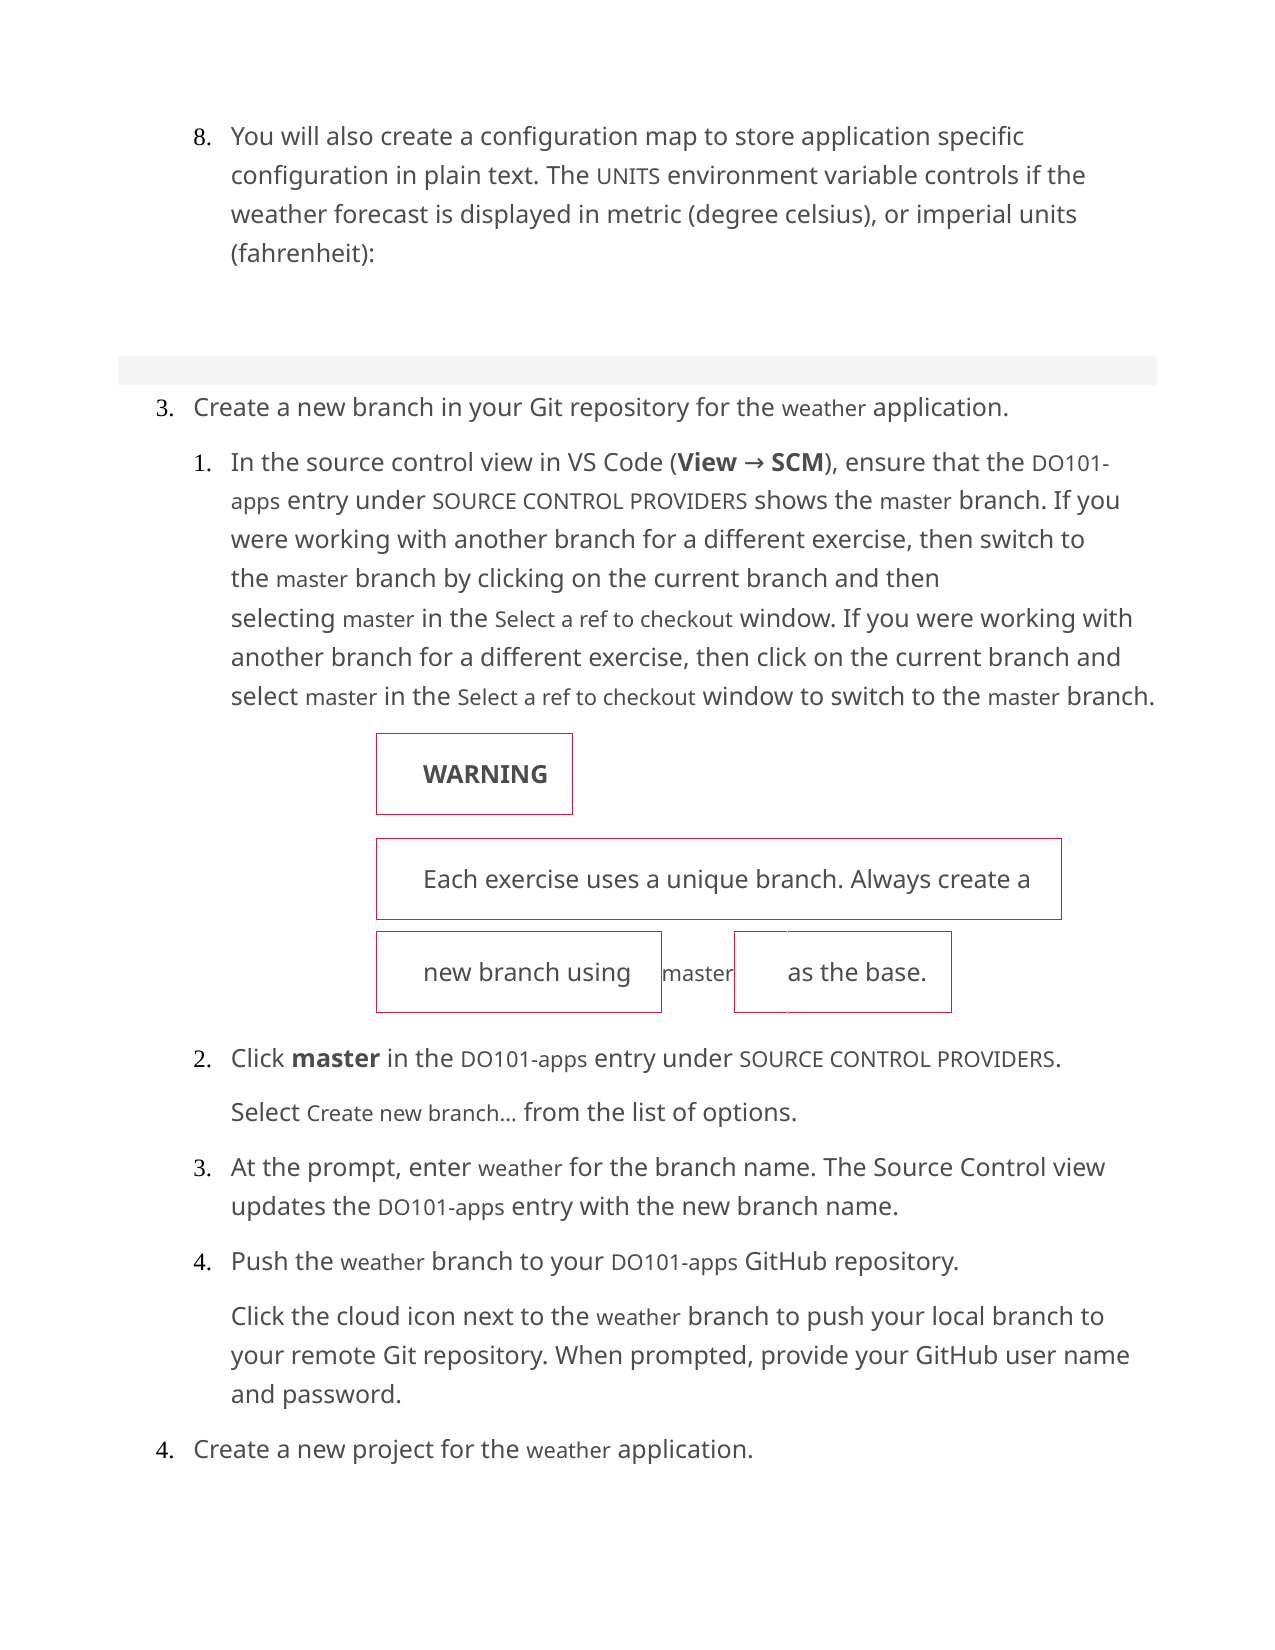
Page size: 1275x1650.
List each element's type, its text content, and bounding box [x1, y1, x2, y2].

list Click the cloud icon next to the weather branch to push your local branch to your remote Git repository. When prompted, provide your GitHub user name and password. [193, 1298, 1157, 1411]
list In the source control view in VS Code (View → SCM), ensure that the DO101-apps entry under SOURCE CONTROL PROVIDERS shows the master branch. If you were working with another branch for a different exercise, then switch to the master branch by clicking on the current branch and then selecting master in the Select a ref to checkout window. If you were working with another branch for a different exercise, then click on the current branch and select master in the Select a ref to checkout window to switch to the master branch. [193, 444, 1157, 713]
subtitle [338, 733, 376, 814]
list Push the weather branch to your DO101-apps GitHub repository. [193, 1244, 1157, 1278]
list Create a new project for the weather application. [156, 1432, 1157, 1466]
list Each exercise uses a unique branch. Always create a new branch using master as the base. [338, 838, 1082, 1012]
list Create a new branch in your Git repository for the weather application. [156, 389, 1157, 423]
list You will also create a configuration map to store application specific configuration in plain text. The UNITS environment variable controls if the weather forecast is displayed in metric (degree celsius), or imperial units (fahrenheit): [193, 118, 1157, 270]
subtitle [573, 733, 1082, 814]
list Select Create new branch…​ from the list of options. [193, 1095, 1157, 1129]
list At the prompt, enter weather for the branch name. The Source Control view updates the DO101-apps entry with the new branch name. [193, 1150, 1157, 1223]
subtitle WARNING [377, 734, 572, 814]
list Click master in the DO101-apps entry under SOURCE CONTROL PROVIDERS. [193, 1040, 1157, 1074]
